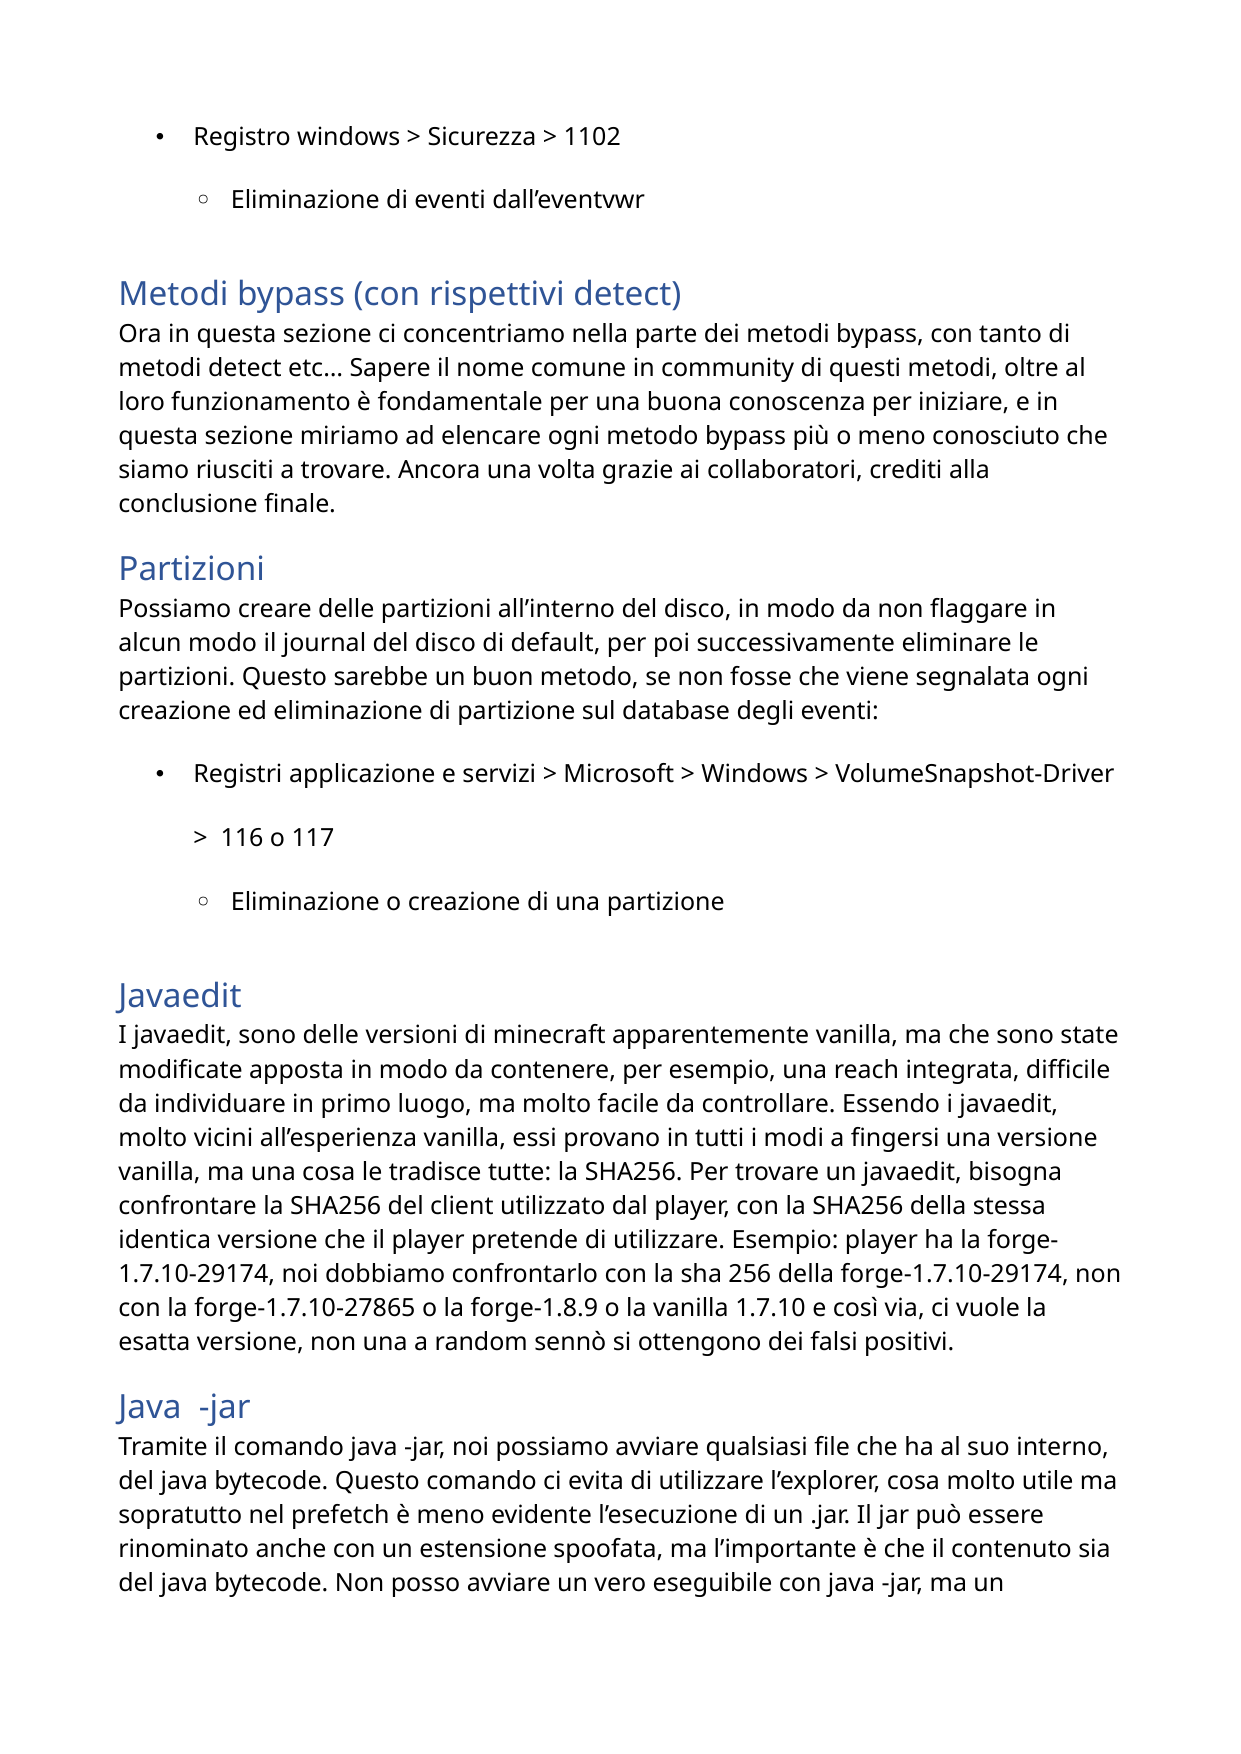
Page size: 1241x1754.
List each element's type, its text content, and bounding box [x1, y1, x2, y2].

list Registri applicazione e servizi > Microsoft > Windows > VolumeSnapshot-Driver > 116 o 117 [156, 756, 1122, 854]
text Possiamo creare delle partizioni all’interno del disco, in modo da non flaggare in alcun modo il journal del disco di default, per poi successivamente eliminare le partizioni. Questo sarebbe un buon metodo, se non fosse che viene segnalata ogni creazione ed eliminazione di partizione sul database degli eventi: [118, 590, 1122, 727]
list Eliminazione o creazione di una partizione [193, 883, 1122, 917]
list Registro windows > Sicurezza > 1102 [156, 118, 1122, 152]
text Ora in questa sezione ci concentriamo nella parte dei metodi bypass, con tanto di metodi detect etc… Sapere il nome comune in community di questi metodi, oltre al loro funzionamento è fondamentale per una buona conoscenza per iniziare, e in questa sezione miriamo ad elencare ogni metodo bypass più o meno conosciuto che siamo riusciti a trovare. Ancora una volta grazie ai collaboratori, crediti alla conclusione finale. [118, 316, 1122, 520]
text Tramite il comando java -jar, noi possiamo avviare qualsiasi file che ha al suo interno, del java bytecode. Questo comando ci evita di utilizzare l’explorer, cosa molto utile ma sopratutto nel prefetch è meno evidente l’esecuzione di un .jar. Il jar può essere rinominato anche con un estensione spoofata, ma l’importante è che il contenuto sia del java bytecode. Non posso avviare un vero eseguibile con java -jar, ma un [118, 1428, 1122, 1598]
subtitle Java -jar [118, 1383, 1122, 1428]
subtitle Javaedit [118, 972, 1122, 1017]
subtitle Partizioni [118, 545, 1122, 590]
subtitle Metodi bypass (con rispettivi detect) [118, 270, 1122, 316]
list Eliminazione di eventi dall’eventvwr [193, 182, 1122, 216]
text I javaedit, sono delle versioni di minecraft apparentemente vanilla, ma che sono state modificate apposta in modo da contenere, per esempio, una reach integrata, difficile da individuare in primo luogo, ma molto facile da controllare. Essendo i javaedit, molto vicini all’esperienza vanilla, essi provano in tutti i modi a fingersi una versione vanilla, ma una cosa le tradisce tutte: la SHA256. Per trovare un javaedit, bisogna confrontare la SHA256 del client utilizzato dal player, con la SHA256 della stessa identica versione che il player pretende di utilizzare. Esempio: player ha la forge-1.7.10-29174, noi dobbiamo confrontarlo con la sha 256 della forge-1.7.10-29174, non con la forge-1.7.10-27865 o la forge-1.8.9 o la vanilla 1.7.10 e così via, ci vuole la esatta versione, non una a random sennò si ottengono dei falsi positivi. [118, 1017, 1122, 1358]
